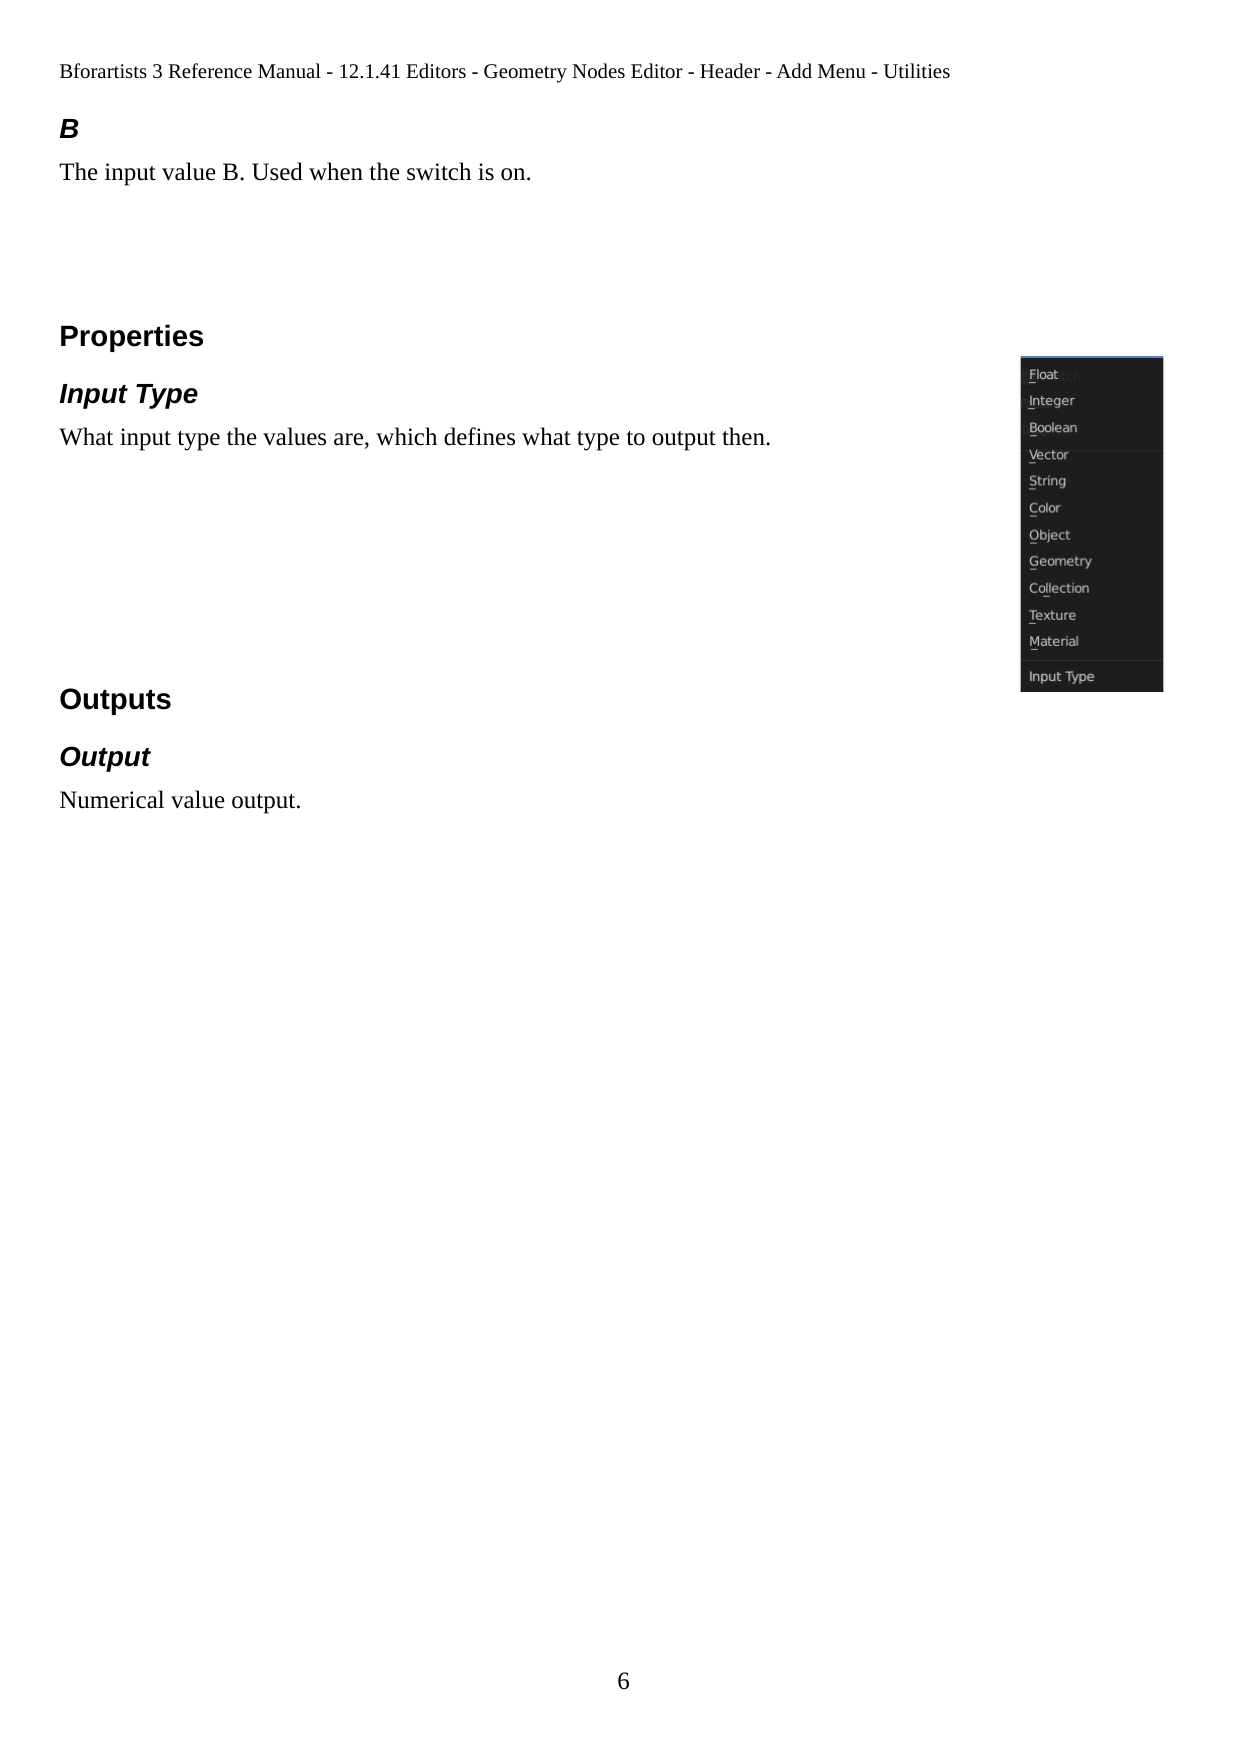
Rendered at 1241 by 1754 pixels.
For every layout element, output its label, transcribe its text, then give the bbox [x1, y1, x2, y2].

subtitle Properties [59, 319, 1181, 352]
text The input value B. Used when the switch is on. [59, 157, 1181, 186]
subtitle [1164, 377, 1181, 409]
subtitle Outputs [59, 682, 1181, 716]
subtitle B [59, 113, 1181, 144]
subtitle Input Type [59, 377, 1020, 409]
subtitle Output [59, 741, 1181, 772]
text Numerical value output. [59, 785, 1181, 814]
picture [1020, 356, 1164, 692]
text What input type the values are, which defines what type to output then. [59, 422, 1020, 451]
